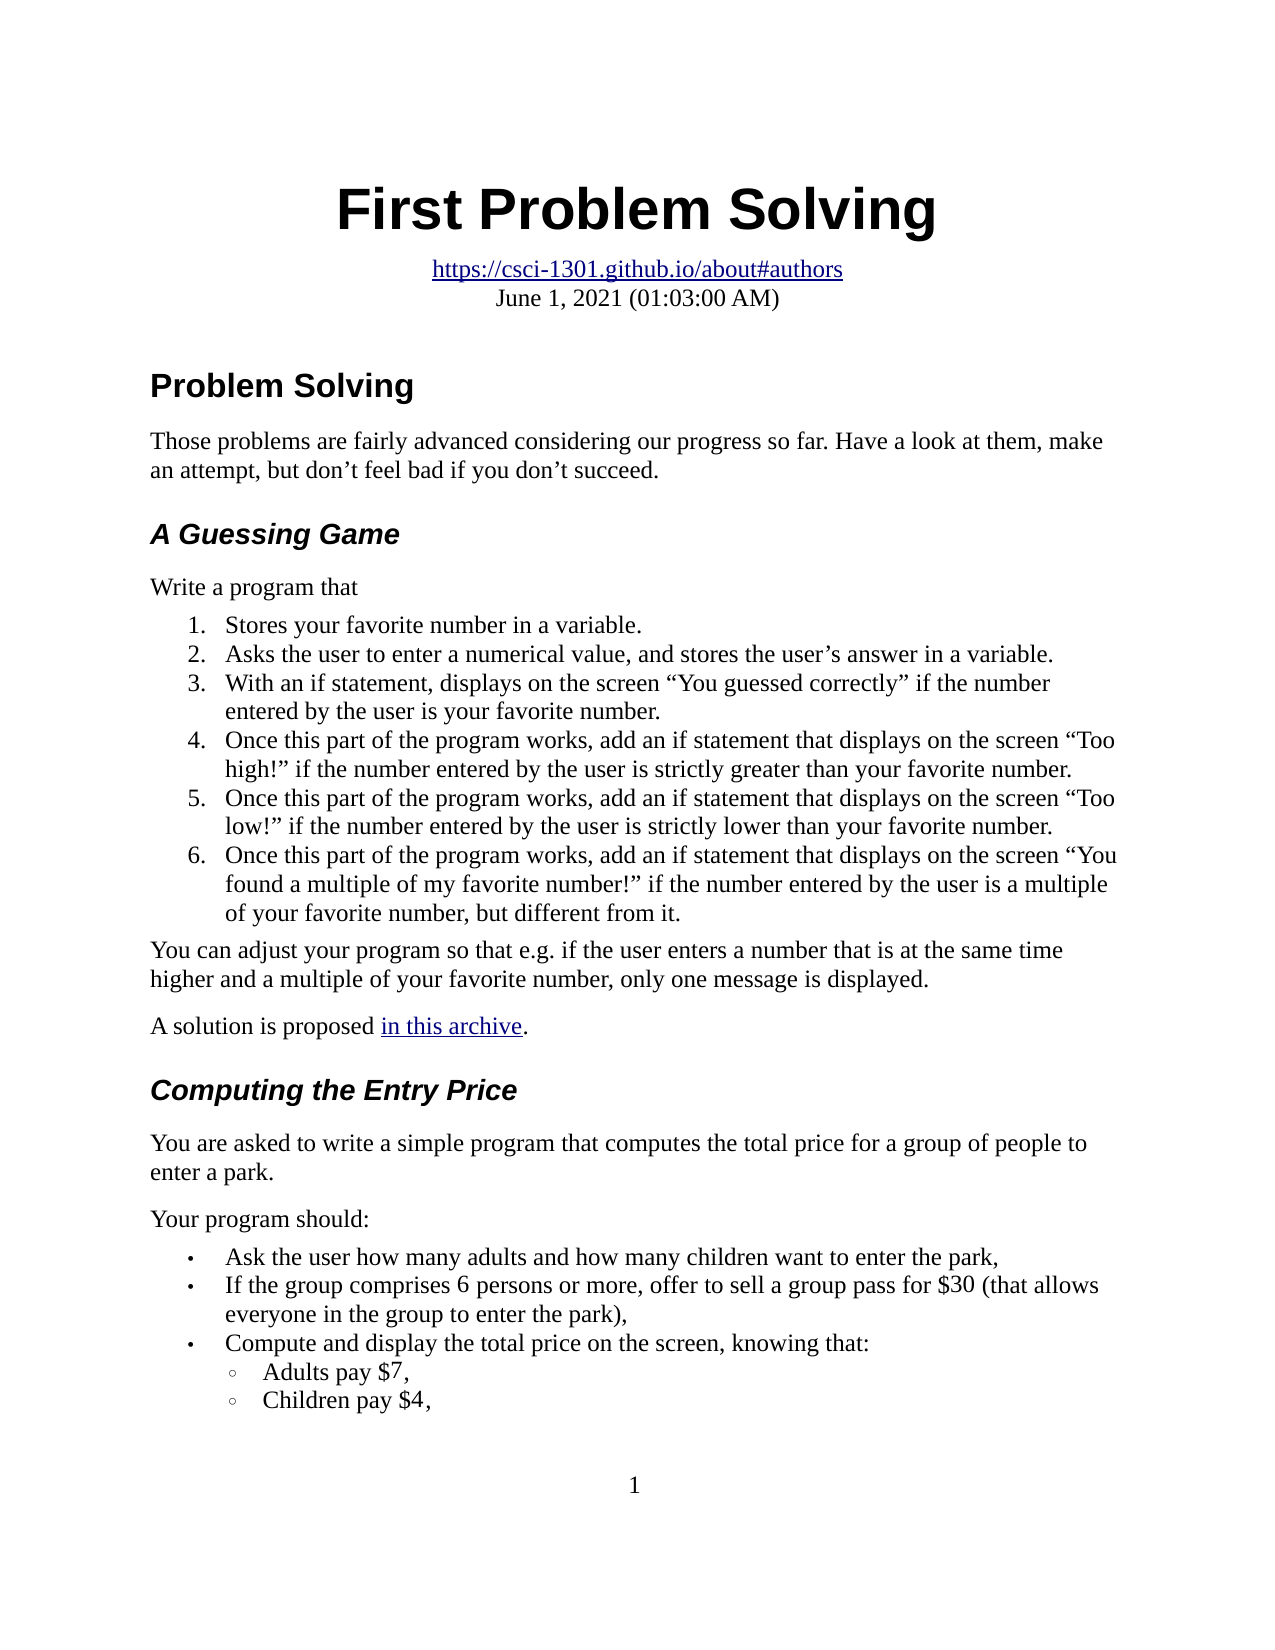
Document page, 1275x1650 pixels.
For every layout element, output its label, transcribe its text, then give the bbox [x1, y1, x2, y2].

subtitle A Guessing Game [150, 517, 1125, 551]
list If the group comprises persons or more, offer to sell a group pass for $ (that allows everyone in the group to enter the park), [187, 1270, 1125, 1328]
text You can adjust your program so that e.g. if the user enters a number that is at the same time higher and a multiple of your favorite number, only one message is displayed. [150, 935, 1125, 993]
list Once this part of the program works, add an if statement that displays on the screen “Too high!” if the number entered by the user is strictly greater than your favorite number. [187, 725, 1125, 783]
text Your program should: [150, 1204, 1125, 1233]
text Write a program that [150, 572, 1125, 601]
subtitle Problem Solving [150, 366, 1125, 404]
text June 1, 2021 (01:03:00 AM) [150, 283, 1125, 312]
list Once this part of the program works, add an if statement that displays on the screen “Too low!” if the number entered by the user is strictly lower than your favorite number. [187, 783, 1125, 840]
text https://csci-1301.github.io/about#authors [150, 254, 1125, 283]
list Children pay $, [225, 1385, 1125, 1414]
list Once this part of the program works, add an if statement that displays on the screen “You found a multiple of my favorite number!” if the number entered by the user is a multiple of your favorite number, but different from it. [187, 840, 1125, 926]
list Asks the user to enter a numerical value, and stores the user’s answer in a variable. [187, 639, 1125, 668]
list Compute and display the total price on the screen, knowing that: [187, 1328, 1125, 1357]
list Adults pay $, [225, 1357, 1125, 1385]
list Ask the user how many adults and how many children want to enter the park, [187, 1242, 1125, 1270]
list Stores your favorite number in a variable. [187, 610, 1125, 639]
subtitle Computing the Entry Price [150, 1073, 1125, 1107]
text A solution is proposed in this archive. [150, 1011, 1125, 1039]
text You are asked to write a simple program that computes the total price for a group of people to enter a park. [150, 1128, 1125, 1186]
text Those problems are fairly advanced considering our progress so far. Have a look at them, make an attempt, but don’t feel bad if you don’t succeed. [150, 426, 1125, 483]
title First Problem Solving [150, 175, 1125, 242]
list With an if statement, displays on the screen “You guessed correctly” if the number entered by the user is your favorite number. [187, 668, 1125, 725]
